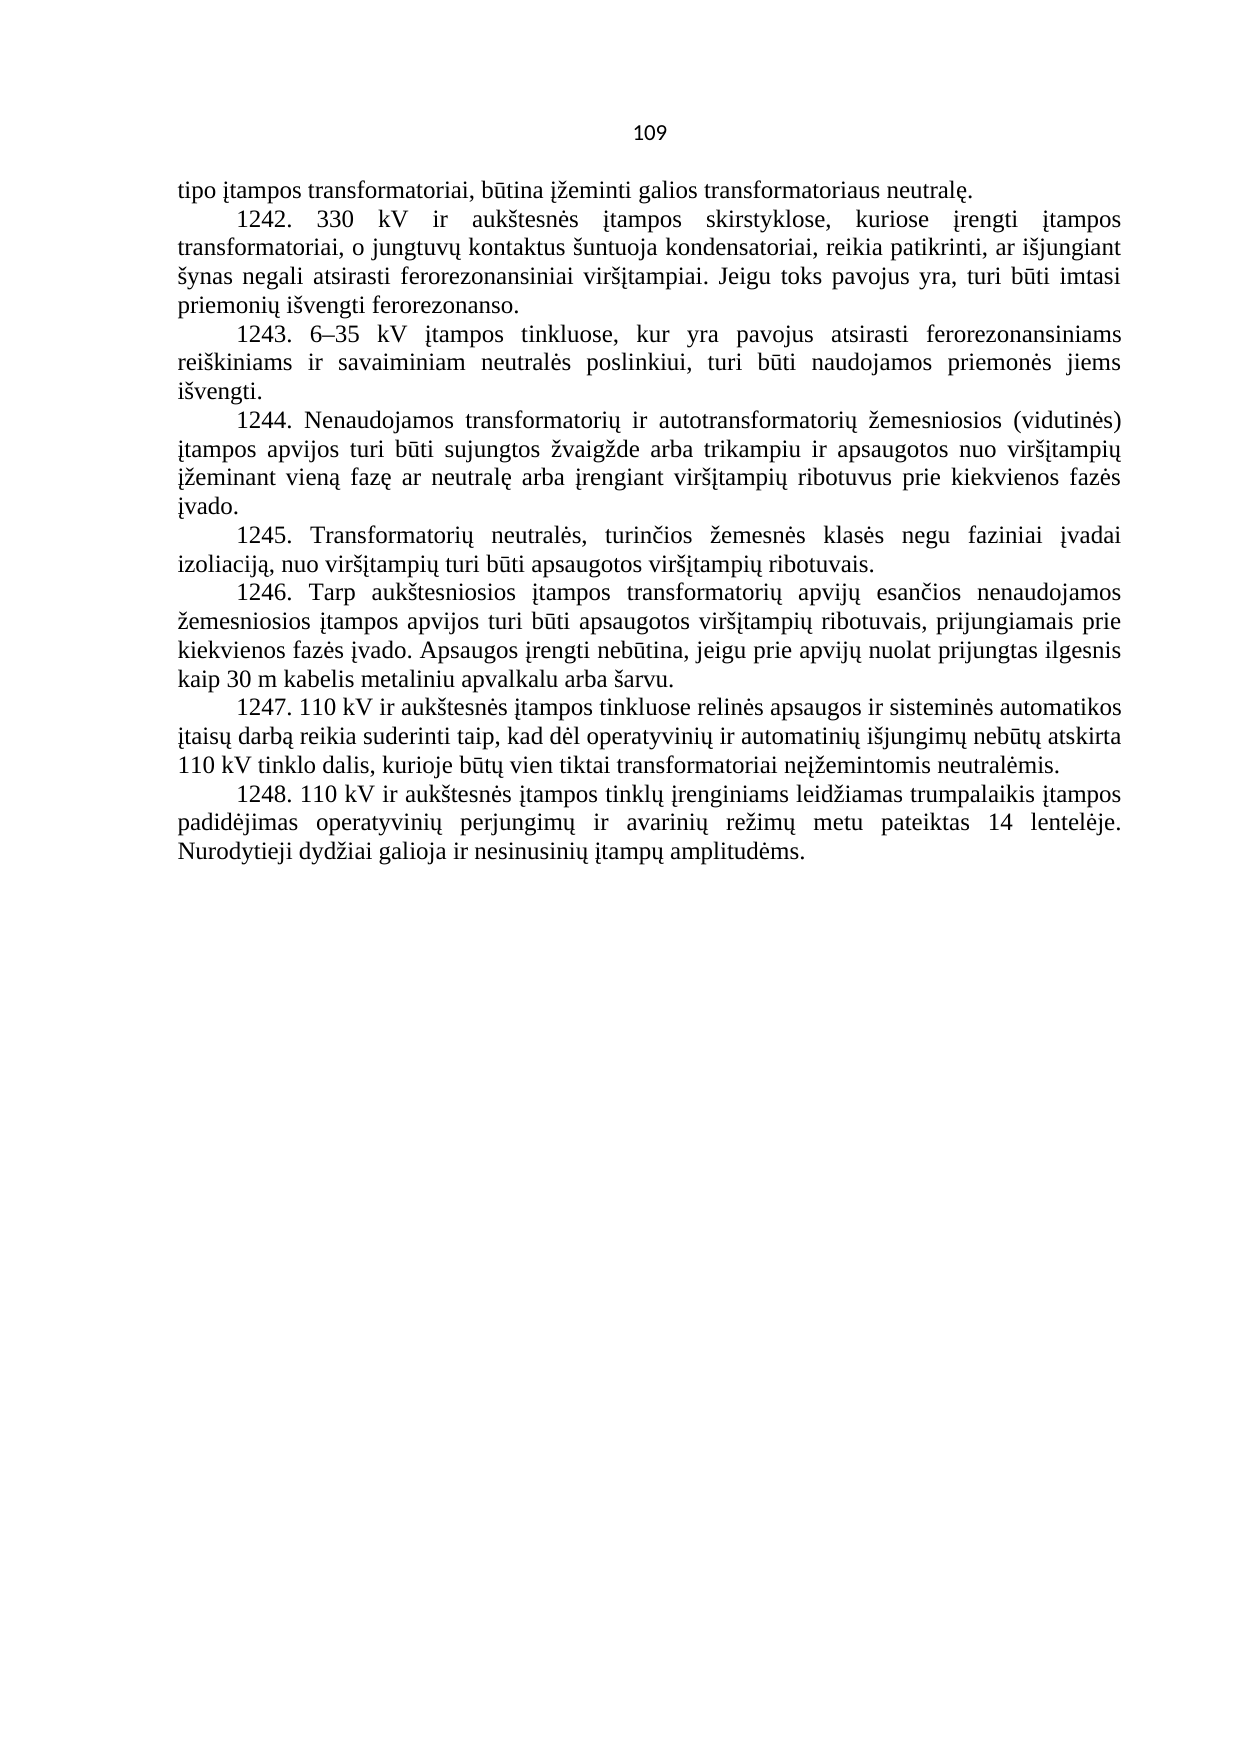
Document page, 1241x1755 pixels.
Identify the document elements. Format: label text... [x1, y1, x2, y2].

text 1244. Nenaudojamos transformatorių ir autotransformatorių žemesniosios (vidutinės) įtampos apvijos turi būti sujungtos žvaigžde arba trikampiu ir apsaugotos nuo viršįtampių įžeminant vieną fazę ar neutralę arba įrengiant viršįtampių ribotuvus prie kiekvienos fazės įvado. [177, 405, 1122, 520]
text 1248. 110 kV ir aukštesnės įtampos tinklų įrenginiams leidžiamas trumpalaikis įtampos padidėjimas operatyvinių perjungimų ir avarinių režimų metu pateiktas 14 lentelėje. Nurodytieji dydžiai galioja ir nesinusinių įtampų amplitudėms. [177, 779, 1122, 865]
text tipo įtampos transformatoriai, būtina įžeminti galios transformatoriaus neutralę. [177, 175, 1122, 204]
text 1243. 6–35 kV įtampos tinkluose, kur yra pavojus atsirasti ferorezonansiniams reiškiniams ir savaiminiam neutralės poslinkiui, turi būti naudojamos priemonės jiems išvengti. [177, 319, 1122, 405]
text 1245. Transformatorių neutralės, turinčios žemesnės klasės negu faziniai įvadai izoliaciją, nuo viršįtampių turi būti apsaugotos viršįtampių ribotuvais. [177, 520, 1122, 577]
text 1247. 110 kV ir aukštesnės įtampos tinkluose relinės apsaugos ir sisteminės automatikos įtaisų darbą reikia suderinti taip, kad dėl operatyvinių ir automatinių išjungimų nebūtų atskirta 110 kV tinklo dalis, kurioje būtų vien tiktai transformatoriai neįžemintomis neutralėmis. [177, 692, 1122, 779]
text 1246. Tarp aukštesniosios įtampos transformatorių apvijų esančios nenaudojamos žemesniosios įtampos apvijos turi būti apsaugotos viršįtampių ribotuvais, prijungiamais prie kiekvienos fazės įvado. Apsaugos įrengti nebūtina, jeigu prie apvijų nuolat prijungtas ilgesnis kaip 30 m kabelis metaliniu apvalkalu arba šarvu. [177, 577, 1122, 692]
text 1242. 330 kV ir aukštesnės įtampos skirstyklose, kuriose įrengti įtampos transformatoriai, o jungtuvų kontaktus šuntuoja kondensatoriai, reikia patikrinti, ar išjungiant šynas negali atsirasti ferorezonansiniai viršįtampiai. Jeigu toks pavojus yra, turi būti imtasi priemonių išvengti ferorezonanso. [177, 204, 1122, 319]
